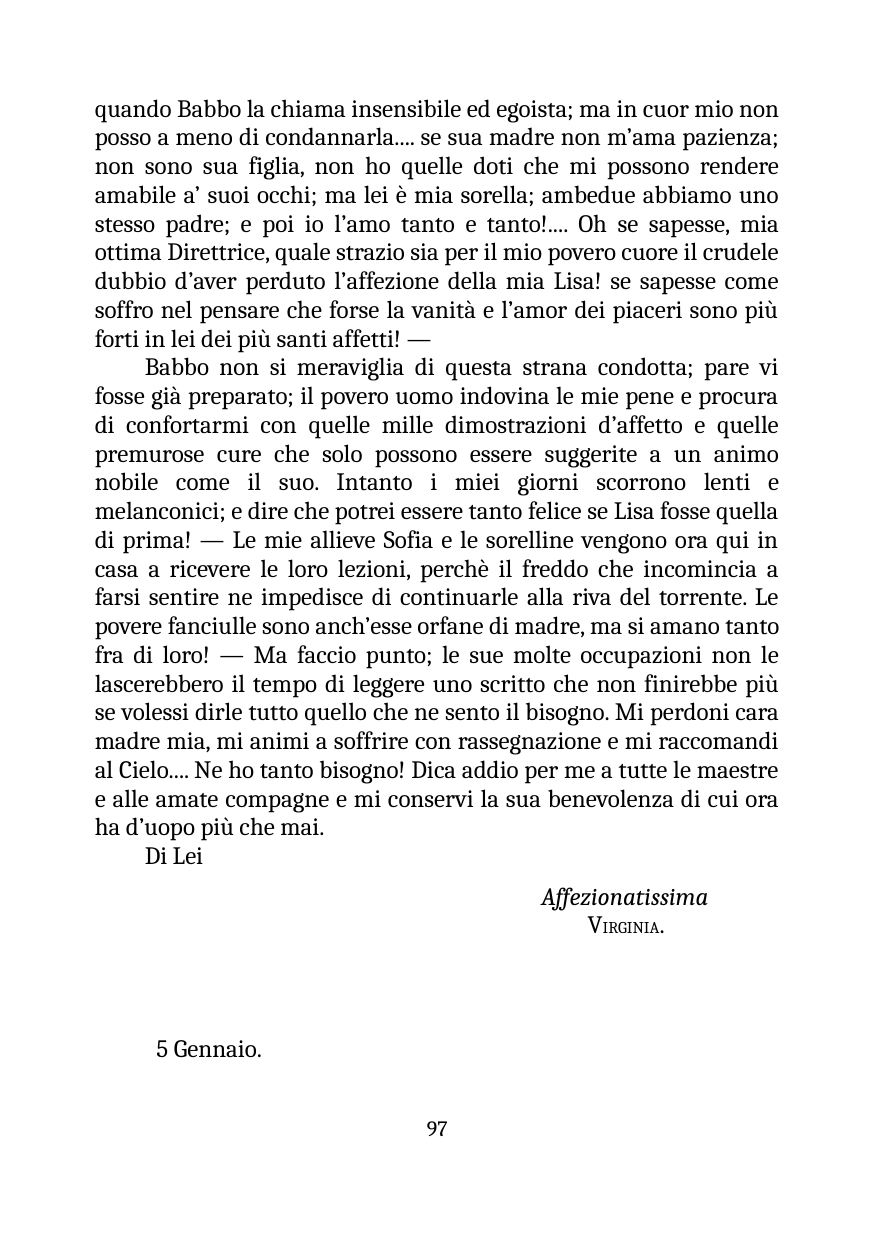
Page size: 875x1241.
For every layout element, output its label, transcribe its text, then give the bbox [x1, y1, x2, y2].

text Affezionatissima Virginia. [502, 882, 750, 940]
text Babbo non si meraviglia di questa strana condotta; pare vi fosse già preparato; il povero uomo indovina le mie pene e procura di confortarmi con quelle mille dimostrazioni d’affetto e quelle premurose cure che solo possono essere suggerite a un animo nobile come il suo. Intanto i miei giorni scorrono lenti e melanconici; e dire che potrei essere tanto felice se Lisa fosse quella di prima! — Le mie allieve Sofia e le sorelline vengono ora qui in casa a ricevere le loro lezioni, perchè il freddo che incomincia a farsi sentire ne impedisce di continuarle alla riva del torrente. Le povere fanciulle sono anch’esse orfane di madre, ma si amano tanto fra di loro! — Ma faccio punto; le sue molte occupazioni non le lascerebbero il tempo di leggere uno scritto che non finirebbe più se volessi dirle tutto quello che ne sento il bisogno. Mi perdoni cara madre mia, mi animi a soffrire con rassegnazione e mi raccomandi al Cielo.... Ne ho tanto bisogno! Dica addio per me a tutte le maestre e alle amate compagne e mi conservi la sua benevolenza di cui ora ha d’uopo più che mai. [94, 353, 779, 842]
text quando Babbo la chiama insensibile ed egoista; ma in cuor mio non posso a meno di condannarla.... se sua madre non m’ama pazienza; non sono sua figlia, non ho quelle doti che mi possono rendere amabile a’ suoi occhi; ma lei è mia sorella; ambedue abbiamo uno stesso padre; e poi io l’amo tanto e tanto!.... Oh se sapesse, mia ottima Direttrice, quale strazio sia per il mio povero cuore il crudele dubbio d’aver perduto l’affezione della mia Lisa! se sapesse come soffro nel pensare che forse la vanità e l’amor dei piaceri sono più forti in lei dei più santi affetti! — [94, 94, 779, 353]
text Di Lei [94, 842, 779, 871]
text 5 Gennaio. [106, 1034, 779, 1063]
